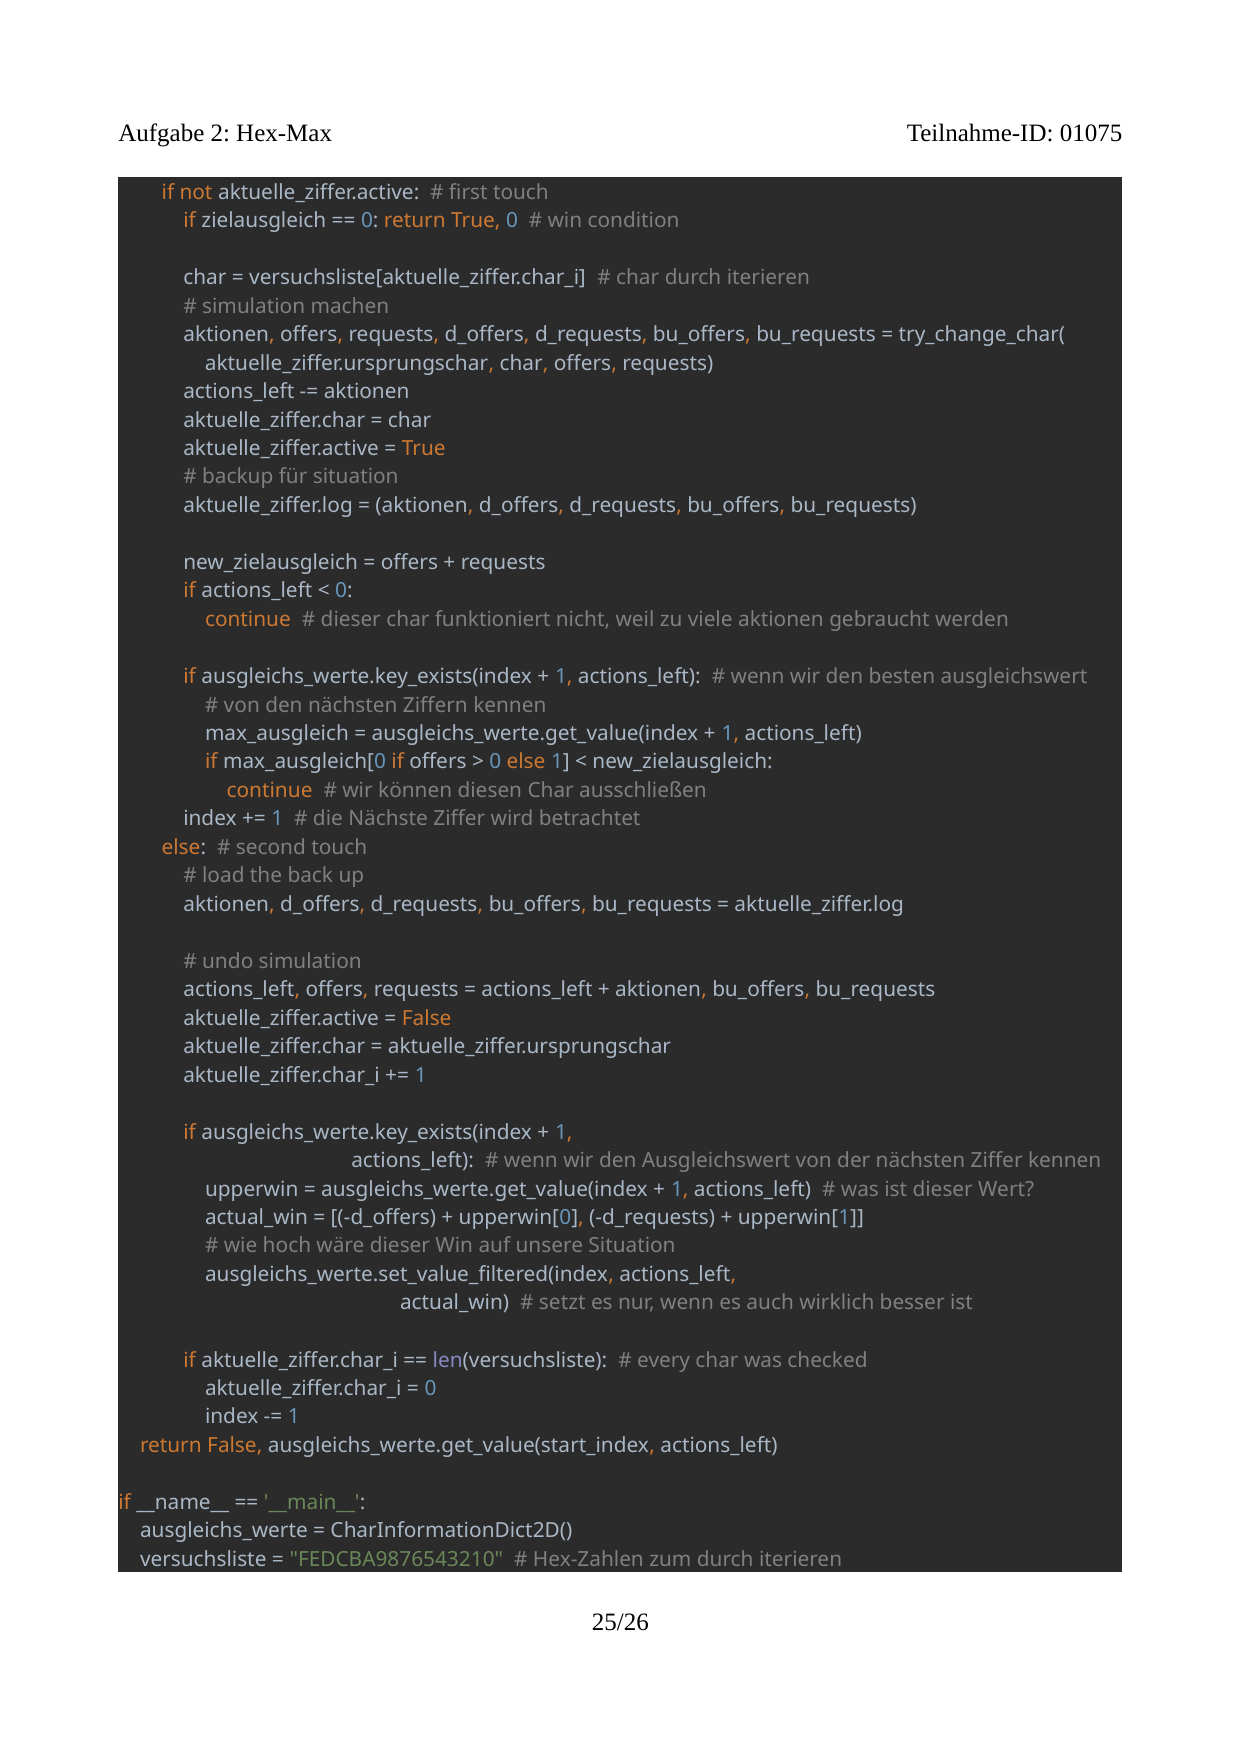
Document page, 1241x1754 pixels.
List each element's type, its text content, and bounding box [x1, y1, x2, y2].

text if not aktuelle_ziffer.active: # first touch if zielausgleich == 0: return True, 0 # win condition char = versuchsliste[aktuelle_ziffer.char_i] # char durch iterieren # simulation machen aktionen, offers, requests, d_offers, d_requests, bu_offers, bu_requests = try_change_char( aktuelle_ziffer.ursprungschar, char, offers, requests) actions_left -= aktionen aktuelle_ziffer.char = char aktuelle_ziffer.active = True # backup für situation aktuelle_ziffer.log = (aktionen, d_offers, d_requests, bu_offers, bu_requests) new_zielausgleich = offers + requests if actions_left < 0: continue # dieser char funktioniert nicht, weil zu viele aktionen gebraucht werden if ausgleichs_werte.key_exists(index + 1, actions_left): # wenn wir den besten ausgleichswert # von den nächsten Ziffern kennen max_ausgleich = ausgleichs_werte.get_value(index + 1, actions_left) if max_ausgleich[0 if offers > 0 else 1] < new_zielausgleich: continue # wir können diesen Char ausschließen index += 1 # die Nächste Ziffer wird betrachtet else: # second touch # load the back up aktionen, d_offers, d_requests, bu_offers, bu_requests = aktuelle_ziffer.log # undo simulation actions_left, offers, requests = actions_left + aktionen, bu_offers, bu_requests aktuelle_ziffer.active = False aktuelle_ziffer.char = aktuelle_ziffer.ursprungschar aktuelle_ziffer.char_i += 1 if ausgleichs_werte.key_exists(index + 1, actions_left): # wenn wir den Ausgleichswert von der nächsten Ziffer kennen upperwin = ausgleichs_werte.get_value(index + 1, actions_left) # was ist dieser Wert? actual_win = [(-d_offers) + upperwin[0], (-d_requests) + upperwin[1]] # wie hoch wäre dieser Win auf unsere Situation ausgleichs_werte.set_value_filtered(index, actions_left, actual_win) # setzt es nur, wenn es auch wirklich besser ist if aktuelle_ziffer.char_i == len(versuchsliste): # every char was checked aktuelle_ziffer.char_i = 0 index -= 1 return False, ausgleichs_werte.get_value(start_index, actions_left) if __name__ == '__main__': ausgleichs_werte = CharInformationDict2D() versuchsliste = "FEDCBA9876543210" # Hex-Zahlen zum durch iterieren [118, 177, 1122, 1572]
